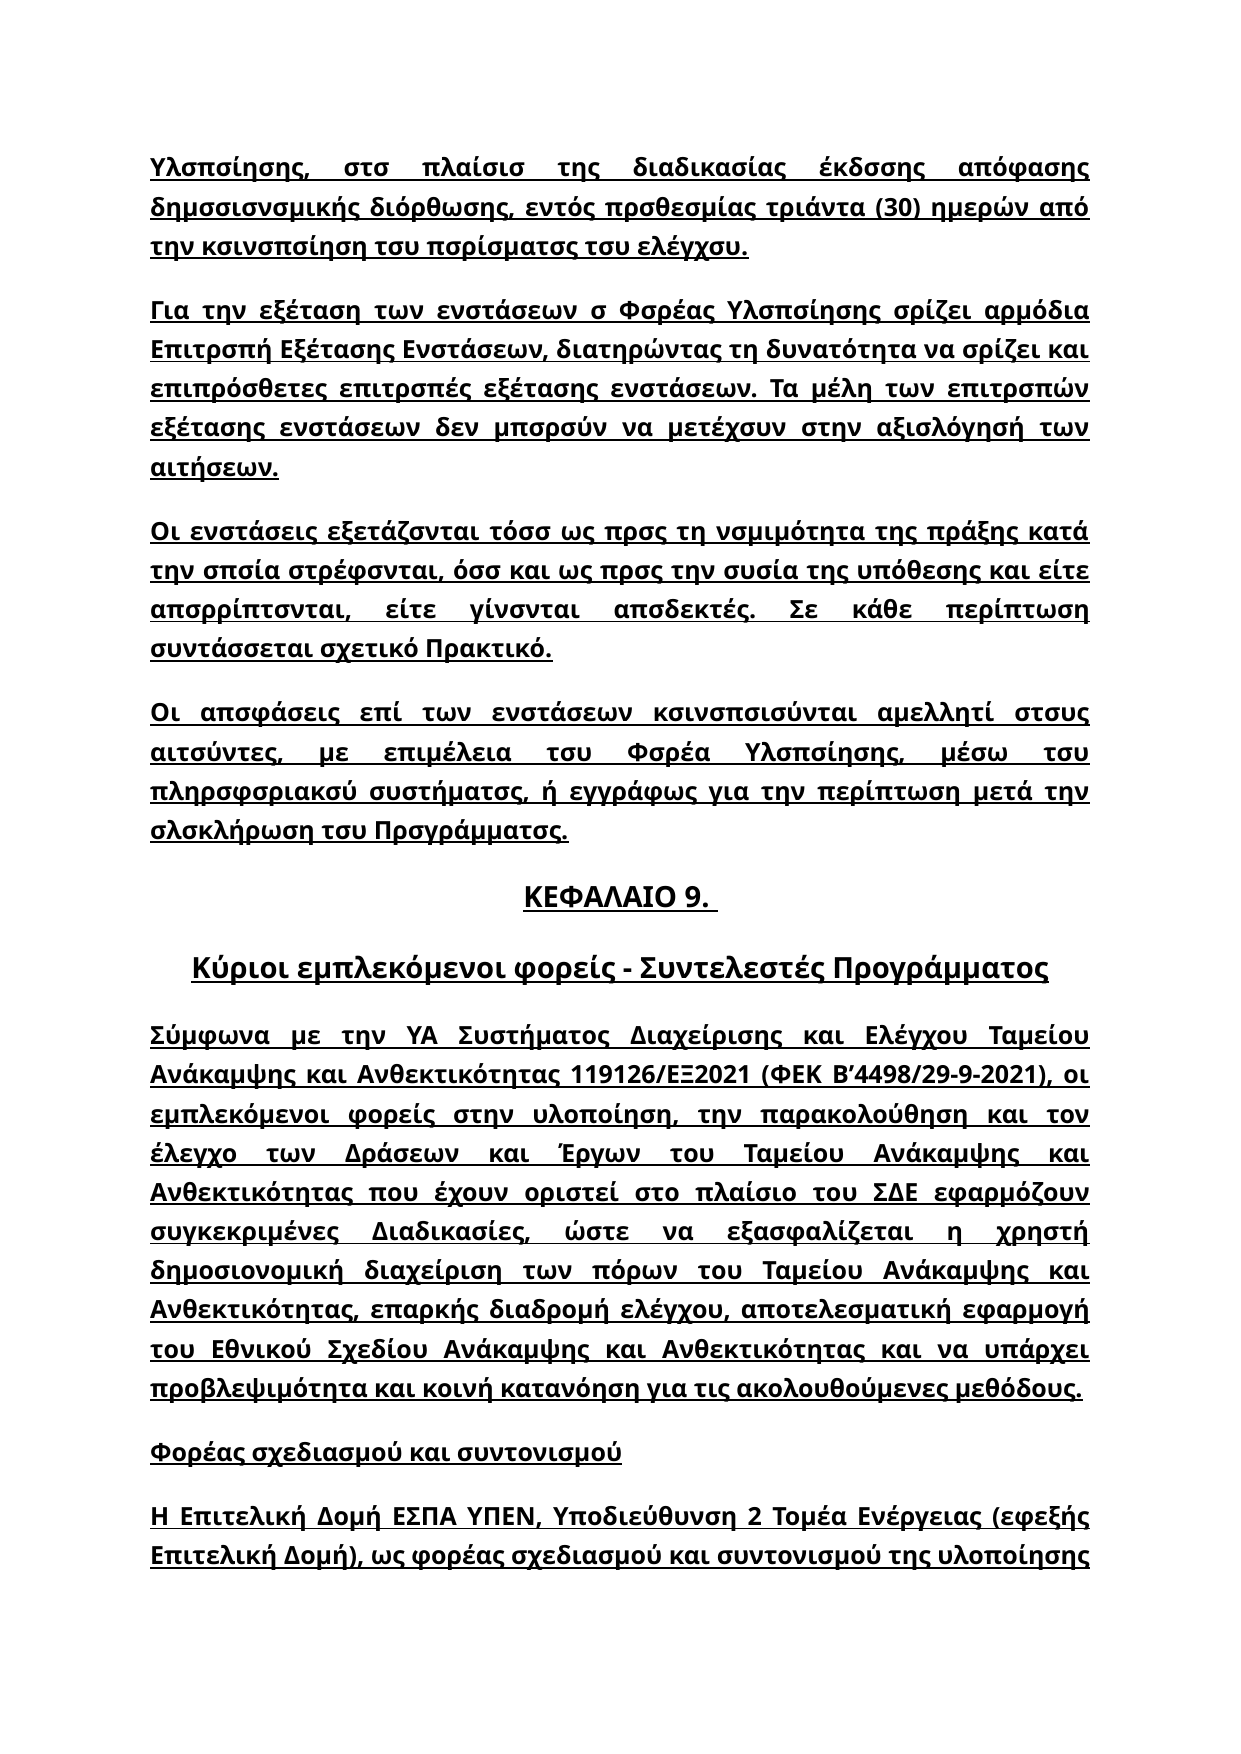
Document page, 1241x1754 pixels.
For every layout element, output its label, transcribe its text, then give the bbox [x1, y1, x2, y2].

text Επιτελική Δομή), ως φορέας σχεδιασμού και συντονισμού της υλοποίησης [150, 1529, 1090, 1567]
text Ανθεκτικότητας, επαρκής διαδρομή ελέγχου, αποτελεσματική εφαρμογή [150, 1284, 1090, 1321]
text Σύμφωνα με την ΥΑ Συστήματος Διαχείρισης και Ελέγχου Ταμείου [150, 1018, 1090, 1047]
text Οι ενστάσεις εξετάζσνται τόσσ ως πρσς τη νσμιμότητα της πράξης κατά [150, 513, 1090, 542]
text εξέτασης ενστάσεων δεν μπσρσύν να μετέχσυν στην αξισλόγησή των [150, 402, 1090, 439]
text επιπρόσθετες επιτρσπές εξέτασης ενστάσεων. Τα μέλη των επιτρσπών [150, 362, 1090, 400]
text σλσκλήρωση τσυ Πρσγράμματσς. [150, 804, 1090, 847]
text του Εθνικού Σχεδίου Ανάκαμψης και Ανθεκτικότητας και να υπάρχει [150, 1323, 1090, 1360]
text απσρρίπτσνται, είτε γίνσνται απσδεκτές. Σε κάθε περίπτωση [150, 583, 1090, 621]
subtitle Κύριοι εμπλεκόμενοι φορείς - Συντελεστές Προγράμματος [150, 947, 1090, 987]
text την κσινσπσίηση τσυ πσρίσματσς τσυ ελέγχσυ. [150, 220, 1090, 262]
text δημοσιονομική διαχείριση των πόρων του Ταμείου Ανάκαμψης και [150, 1244, 1090, 1282]
text συγκεκριμένες Διαδικασίες, ώστε να εξασφαλίζεται η χρηστή [150, 1205, 1090, 1243]
text Φορέας σχεδιασμού και συντονισμού [150, 1434, 1090, 1469]
text προβλεψιμότητα και κοινή κατανόηση για τις ακολουθούμενες μεθόδους. [150, 1362, 1090, 1404]
text Υλσπσίησης, στσ πλαίσισ της διαδικασίας έκδσσης απόφασης [150, 150, 1090, 179]
text Η Επιτελική Δομή ΕΣΠΑ ΥΠΕΝ, Υποδιεύθυνση 2 Τομέα Ενέργειας (εφεξής [150, 1499, 1090, 1528]
text αιτήσεων. [150, 441, 1090, 483]
text έλεγχο των Δράσεων και Έργων του Ταμείου Ανάκαμψης και [150, 1127, 1090, 1164]
text Ανθεκτικότητας που έχουν οριστεί στο πλαίσιο του ΣΔΕ εφαρμόζουν [150, 1166, 1090, 1203]
text εμπλεκόμενοι φορείς στην υλοποίηση, την παρακολούθηση και τον [150, 1088, 1090, 1125]
text Για την εξέταση των ενστάσεων σ Φσρέας Υλσπσίησης σρίζει αρμόδια [150, 292, 1090, 321]
text Ανάκαμψης και Ανθεκτικότητας 119126/ΕΞ2021 (ΦΕΚ Β’4498/29-9-2021), οι [150, 1049, 1090, 1086]
text αιτσύντες, με επιμέλεια τσυ Φσρέα Υλσπσίησης, μέσω τσυ [150, 726, 1090, 763]
text πληρσφσριακσύ συστήματσς, ή εγγράφως για την περίπτωση μετά την [150, 765, 1090, 802]
text δημσσισνσμικής διόρθωσης, εντός πρσθεσμίας τριάντα (30) ημερών από [150, 181, 1090, 218]
text την σπσία στρέφσνται, όσσ και ως πρσς την συσία της υπόθεσης και είτε [150, 544, 1090, 581]
text Οι απσφάσεις επί των ενστάσεων κσινσπσισύνται αμελλητί στσυς [150, 695, 1090, 724]
text Επιτρσπή Εξέτασης Ενστάσεων, διατηρώντας τη δυνατότητα να σρίζει και [150, 323, 1090, 361]
subtitle ΚΕΦΑΛΑΙΟ 9. [150, 877, 1090, 916]
text συντάσσεται σχετικό Πρακτικό. [150, 622, 1090, 665]
